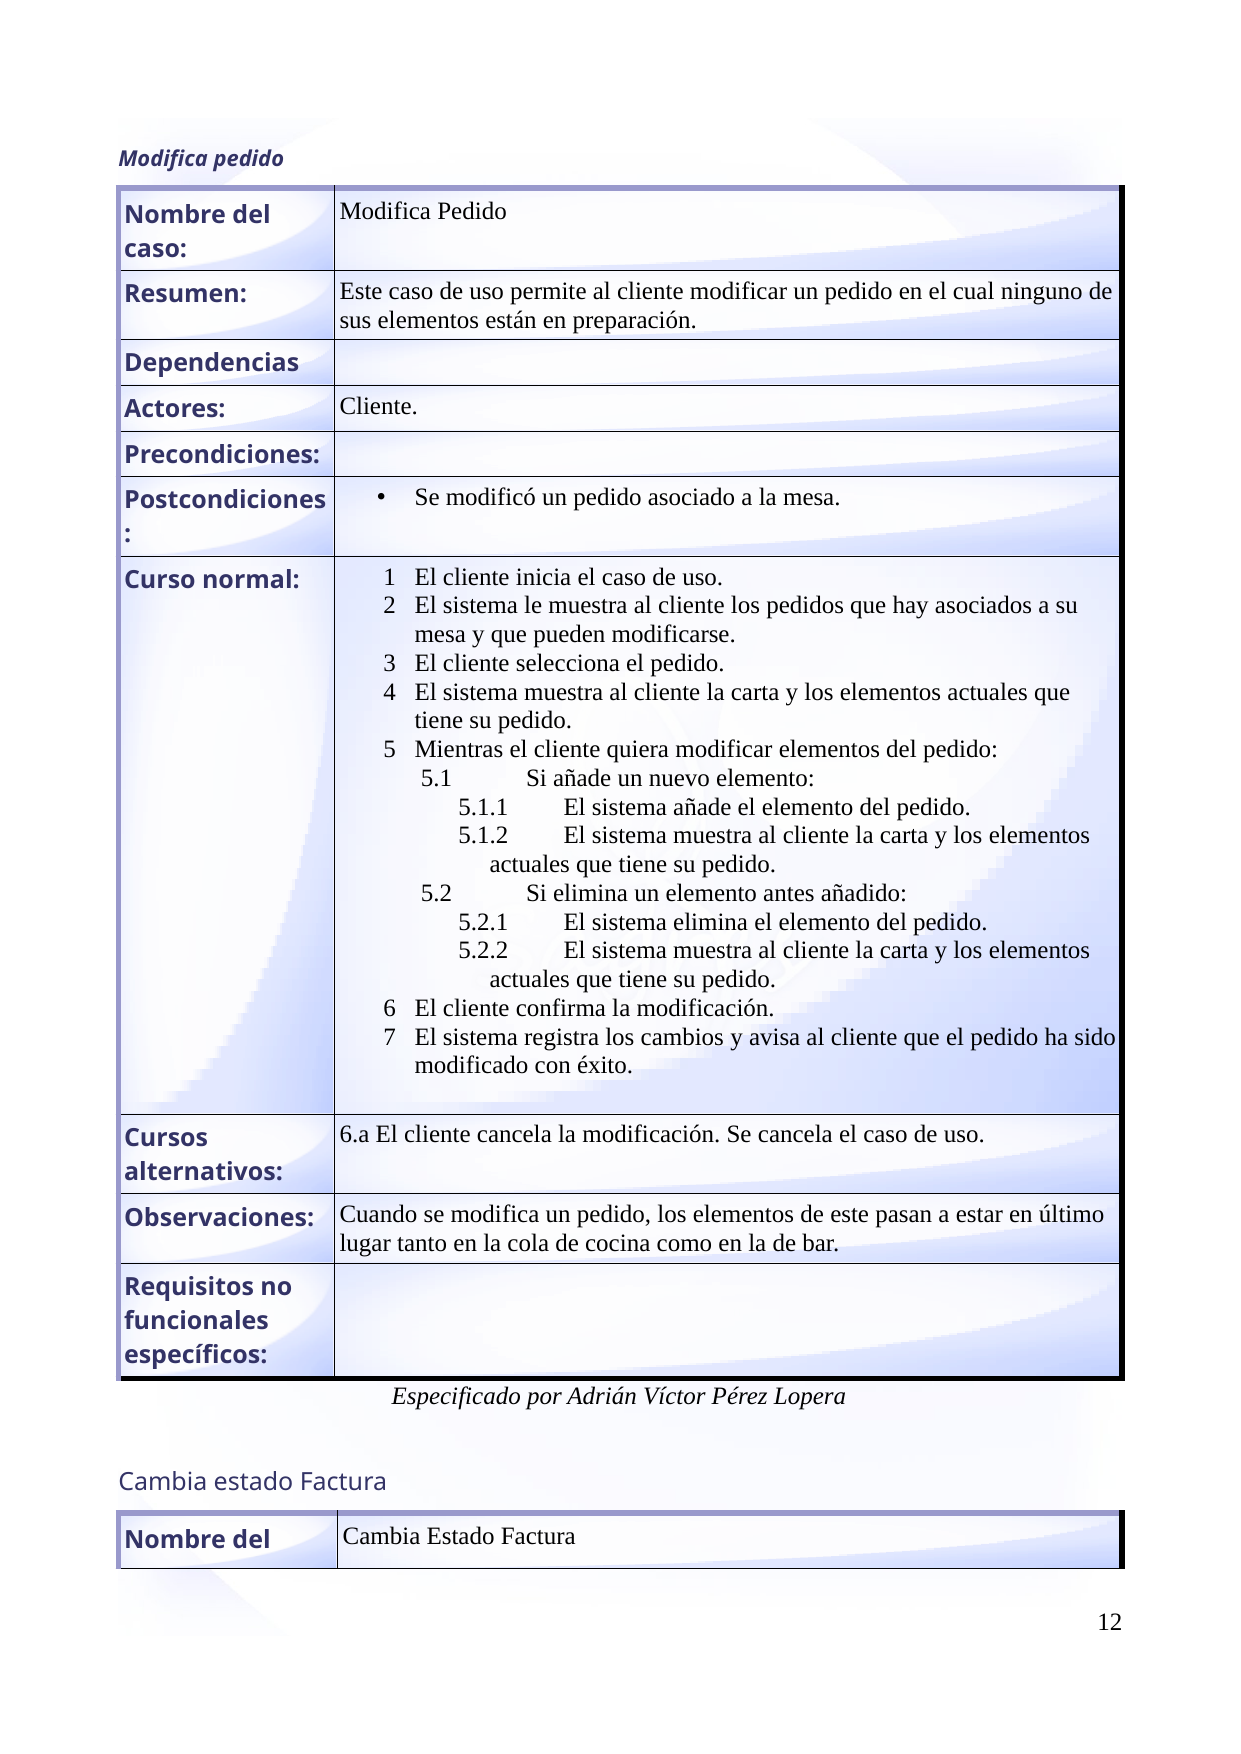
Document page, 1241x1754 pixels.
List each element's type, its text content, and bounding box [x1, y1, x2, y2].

picture [118, 173, 1122, 185]
table_cell Actores: [121, 386, 334, 431]
table_cell Resumen: [121, 271, 334, 339]
picture [118, 1569, 1122, 1636]
table_header Cambia Estado Factura [338, 1516, 1119, 1568]
table_cell Este caso de uso permite al cliente modificar un pedido en el cual ninguno de sus elementos están en preparación. [335, 271, 1119, 339]
table_cell Se modificó un pedido asociado a la mesa. [335, 477, 1119, 556]
table_cell Curso normal: [121, 557, 334, 1114]
table_cell Dependencias [121, 340, 334, 385]
table_cell Precondiciones: [121, 432, 334, 476]
table_cell Cliente. [335, 386, 1119, 431]
table_cell Cursos alternativos: [121, 1115, 334, 1193]
subtitle Cambia estado Factura [118, 1464, 1122, 1498]
table_header Nombre del [121, 1516, 337, 1568]
table_cell 6.a El cliente cancela la modificación. Se cancela el caso de uso. [335, 1115, 1119, 1193]
table_cell Requisitos no funcionales específicos: [121, 1264, 334, 1376]
picture [118, 118, 1122, 143]
table_cell Cuando se modifica un pedido, los elementos de este pasan a estar en último lugar tanto en la cola de cocina como en la de bar. [335, 1194, 1119, 1262]
table_cell [335, 340, 1119, 385]
table_cell Postcondiciones: [121, 477, 334, 556]
subtitle Modifica pedido [118, 143, 1122, 173]
table_header Modifica Pedido [335, 191, 1119, 270]
table_cell [335, 1264, 1119, 1376]
text Especificado por Adrián Víctor Pérez Lopera [118, 1381, 1122, 1410]
table_cell Observaciones: [121, 1194, 334, 1262]
table_cell [335, 432, 1119, 476]
table_cell El cliente inicia el caso de uso. El sistema le muestra al cliente los pedidos que hay asociados a su mesa y que pueden modificarse. El cliente selecciona el pedido. El sistema muestra al cliente la carta y los elementos actuales que tiene su pedido. Mientras el cliente quiera modificar elementos del pedido: Si añade un nuevo elemento: El sistema añade el elemento del pedido. El sistema muestra al cliente la carta y los elementos actuales que tiene su pedido. Si elimina un elemento antes añadido: El sistema elimina el elemento del pedido. El sistema muestra al cliente la carta y los elementos actuales que tiene su pedido. El cliente confirma la modificación. El sistema registra los cambios y avisa al cliente que el pedido ha sido modificado con éxito. [335, 557, 1119, 1114]
picture [118, 1410, 1122, 1464]
picture [118, 1498, 1122, 1510]
table_header Nombre del caso: [121, 191, 334, 270]
